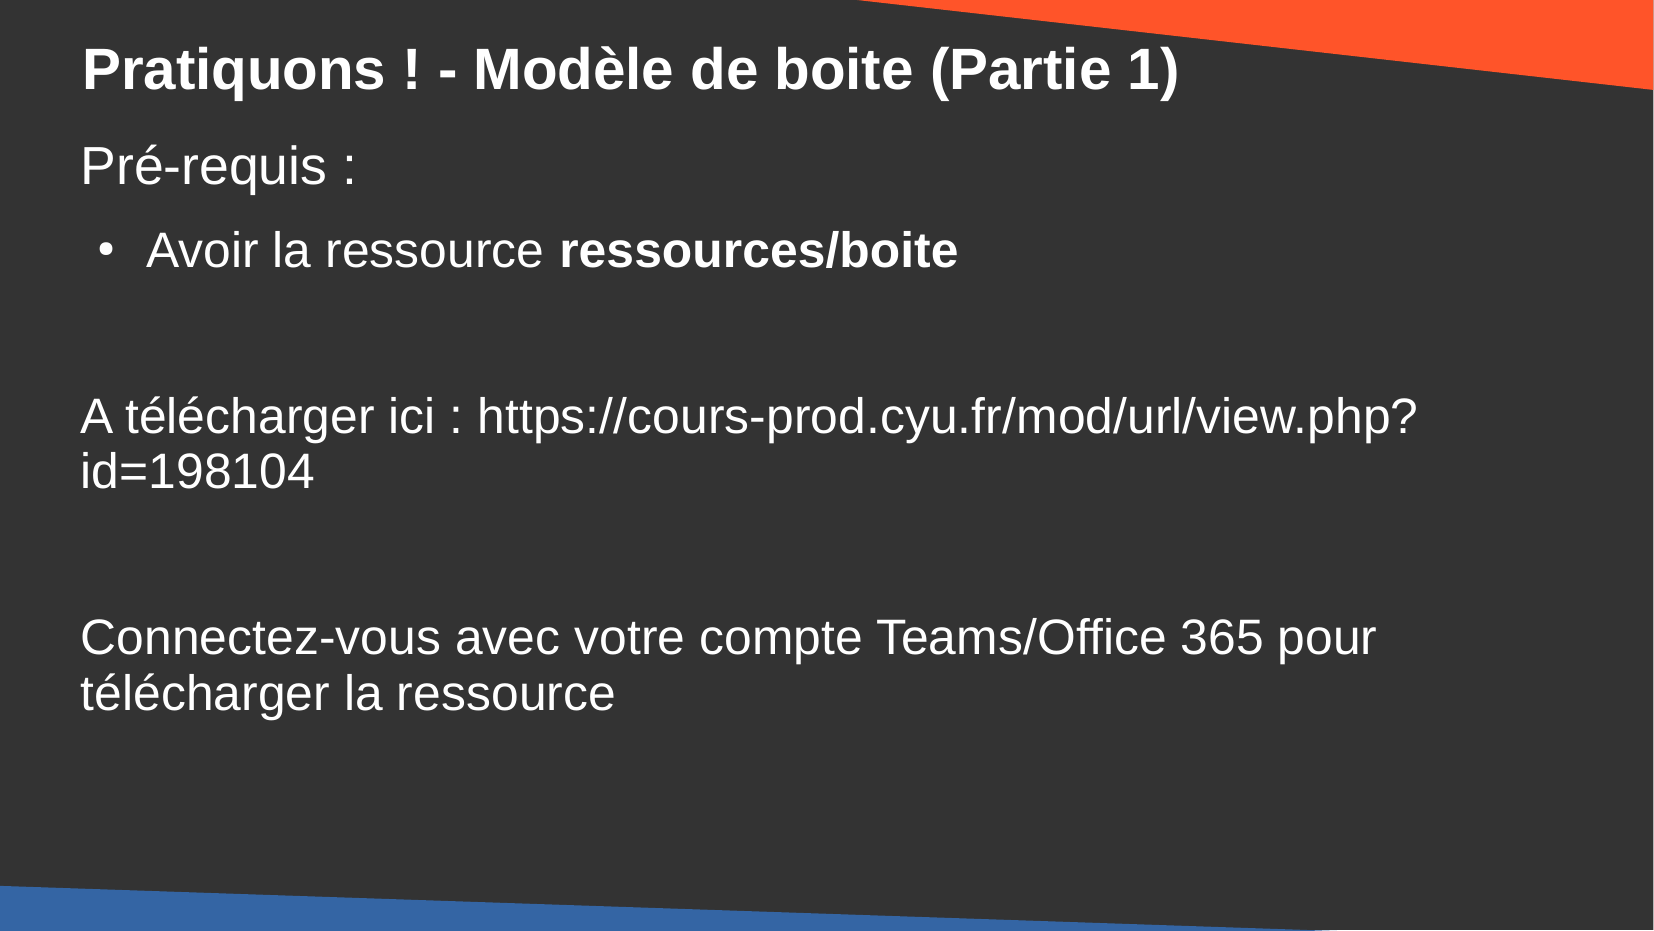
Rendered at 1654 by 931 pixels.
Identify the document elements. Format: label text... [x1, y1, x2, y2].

text_box [0, 885, 1337, 931]
list Pré-requis : Avoir la ressource ressources/boite A télécharger ici : https://cours-prod.cyu.fr/mod/url/view.php?id=198104 Connectez-vous avec votre compte Teams/Office 365 pour télécharger la ressource [80, 135, 1620, 721]
title Pratiquons ! - Modèle de boite (Partie 1) [82, 37, 1571, 114]
text_box [857, 0, 1654, 90]
